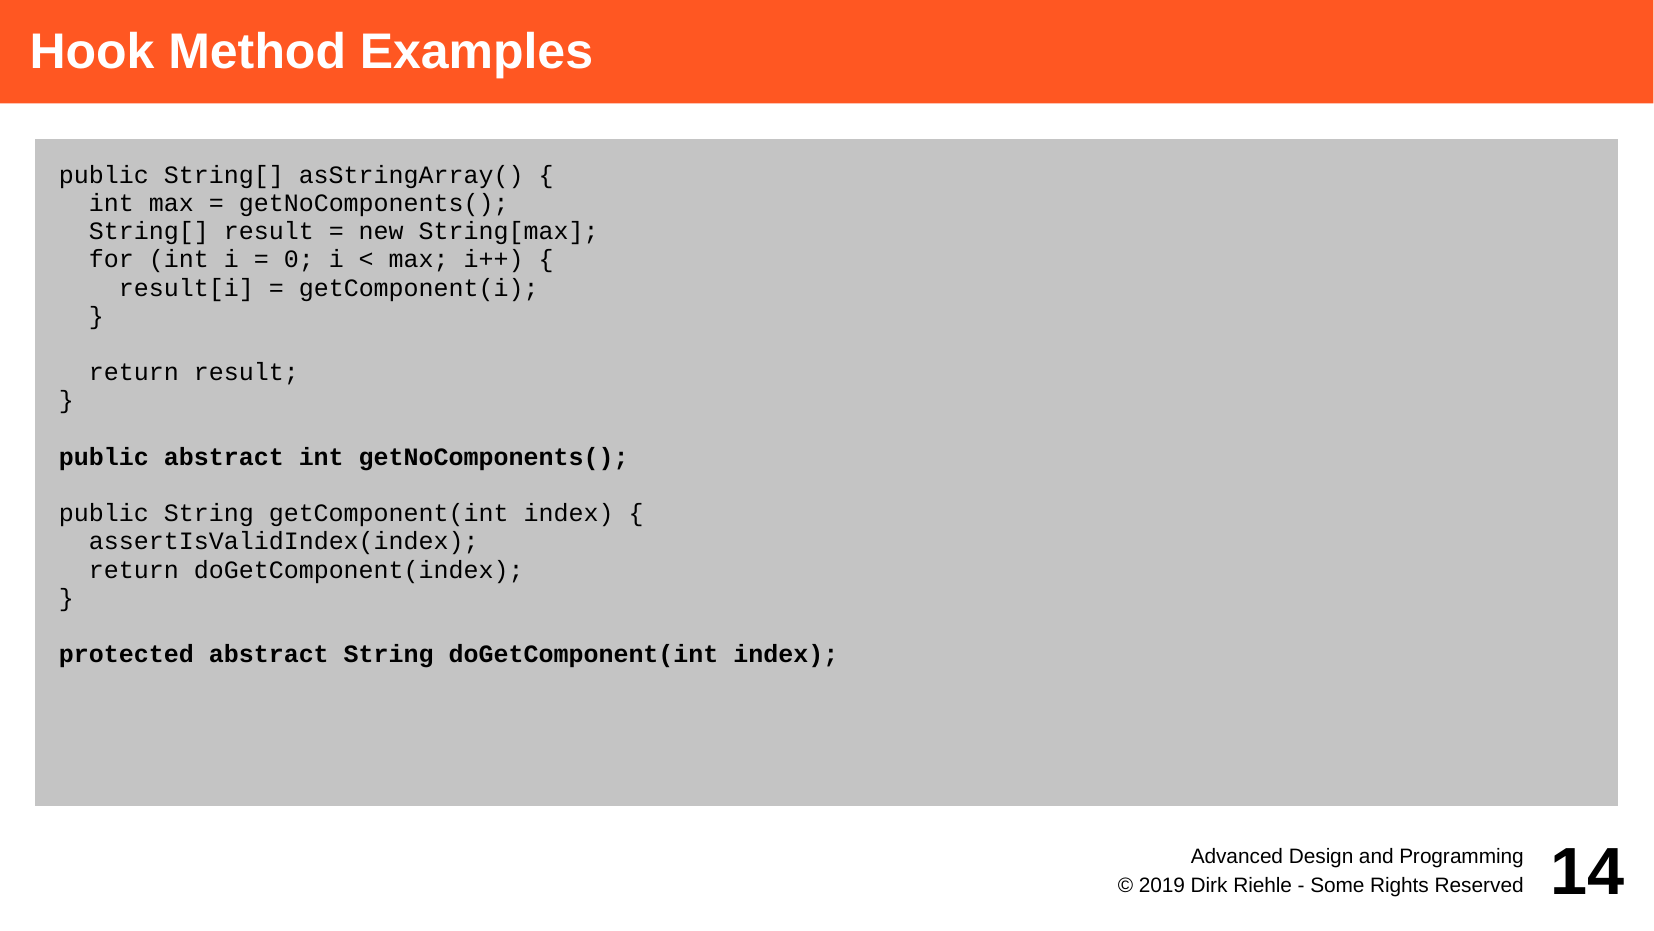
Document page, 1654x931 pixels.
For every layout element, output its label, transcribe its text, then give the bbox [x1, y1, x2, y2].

list public String[] asStringArray() { int max = getNoComponents(); String[] result = new String[max]; for (int i = 0; i < max; i++) { result[i] = getComponent(i); } return result; } public abstract int getNoComponents(); public String getComponent(int index) { assertIsValidIndex(index); return doGetComponent(index); } protected abstract String doGetComponent(int index); [29, 132, 1625, 813]
title Hook Method Examples [0, 0, 1654, 104]
